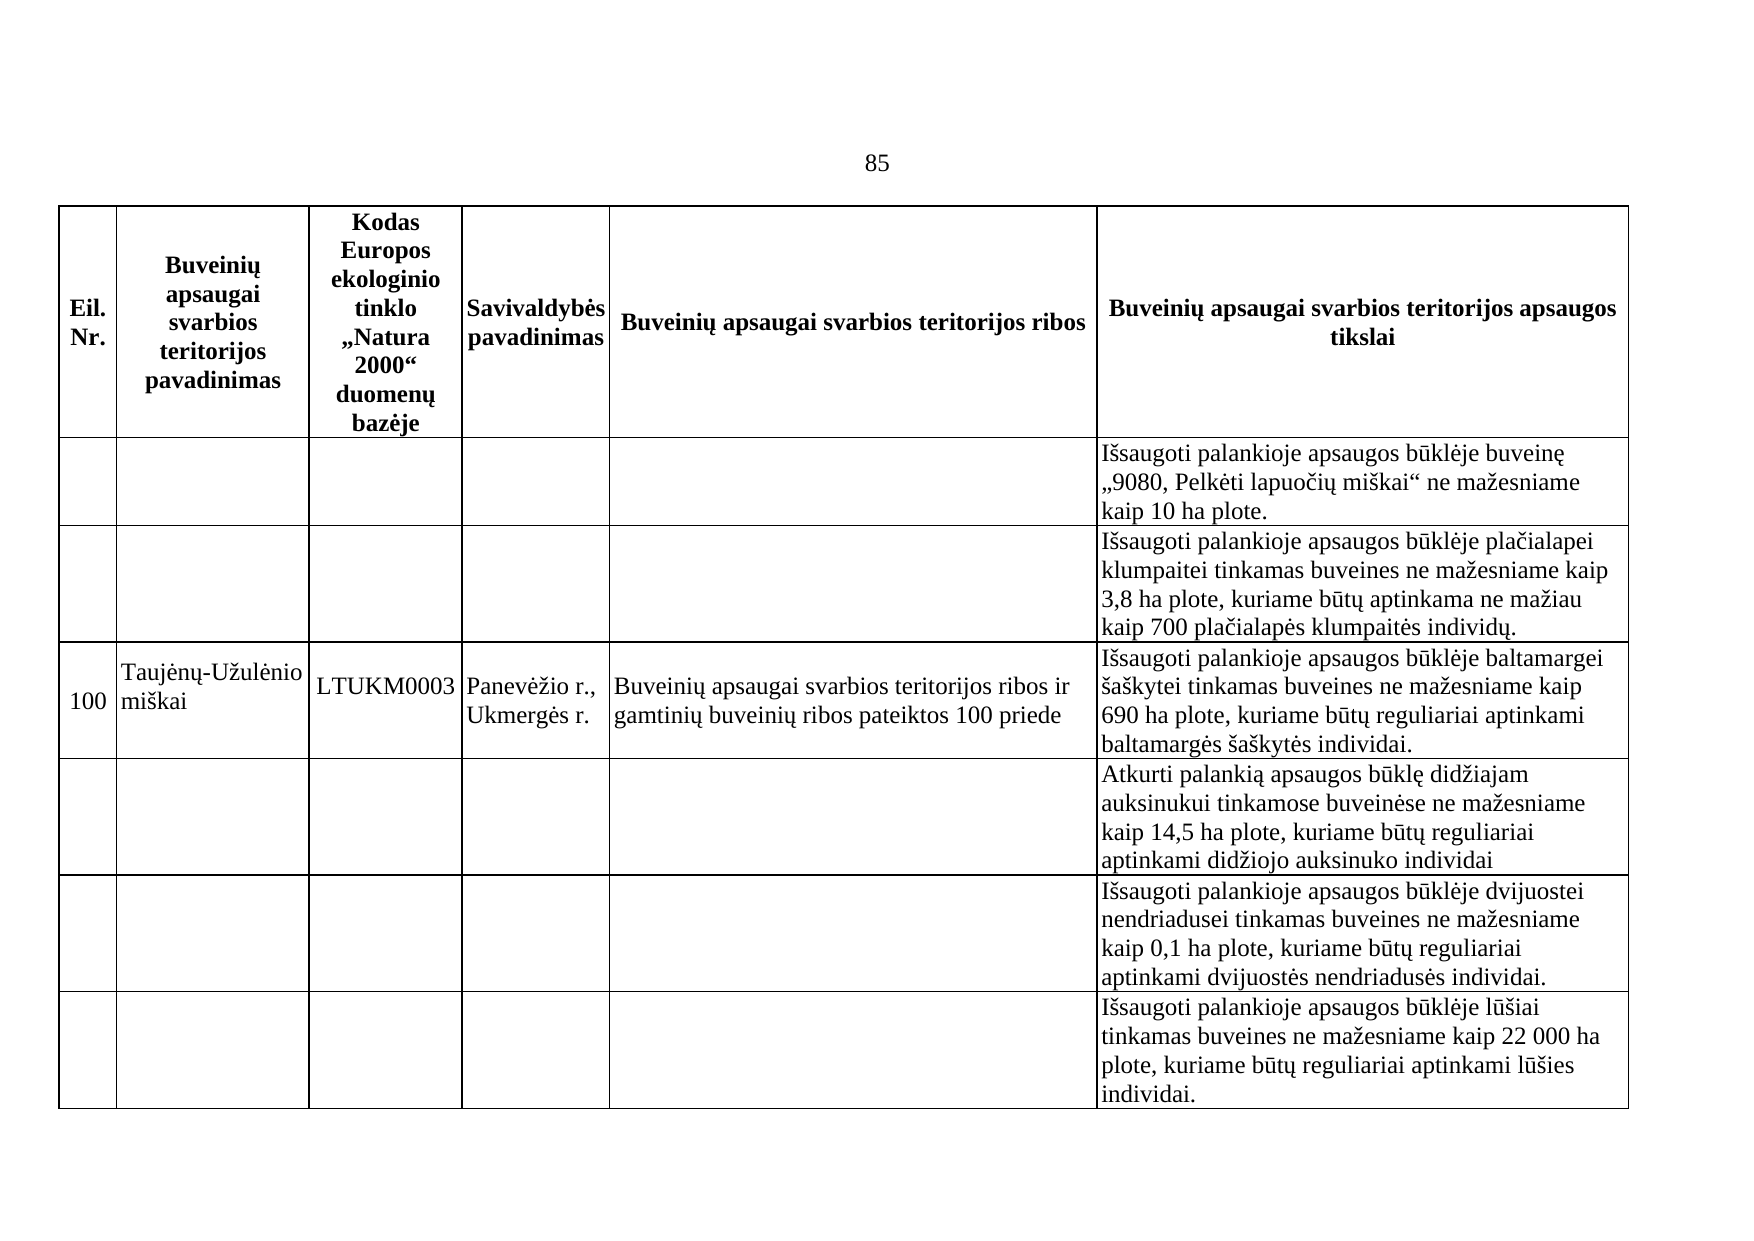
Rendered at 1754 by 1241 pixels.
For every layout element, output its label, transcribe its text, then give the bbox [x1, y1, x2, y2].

table_cell [60, 759, 116, 874]
table_cell [463, 992, 609, 1107]
table_cell [117, 438, 308, 524]
table_cell [610, 526, 1096, 641]
table_cell [60, 992, 116, 1107]
table_cell [610, 759, 1096, 874]
table_cell [310, 438, 461, 524]
table_cell 100 [60, 643, 116, 758]
table_cell Panevėžio r., Ukmergės r. [463, 643, 609, 758]
table_cell [60, 876, 116, 991]
table_cell Taujėnų-Užulėnio miškai [117, 643, 308, 758]
table_cell Buveinių apsaugai svarbios teritorijos ribos ir gamtinių buveinių ribos pateiktos 100 priede [610, 643, 1096, 758]
table_cell Išsaugoti palankioje apsaugos būklėje plačialapei klumpaitei tinkamas buveines ne mažesniame kaip 3,8 ha plote, kuriame būtų aptinkama ne mažiau kaip 700 plačialapės klumpaitės individų. [1098, 526, 1628, 641]
table_cell [610, 876, 1096, 991]
table_cell [117, 876, 308, 991]
table_cell Išsaugoti palankioje apsaugos būklėje dvijuostei nendriadusei tinkamas buveines ne mažesniame kaip 0,1 ha plote, kuriame būtų reguliariai aptinkami dvijuostės nendriadusės individai. [1098, 876, 1628, 991]
table_cell LTUKM0003 [310, 643, 461, 758]
table_header Buveinių apsaugai svarbios teritorijos ribos [610, 207, 1096, 437]
table_cell Atkurti palankią apsaugos būklę didžiajam auksinukui tinkamose buveinėse ne mažesniame kaip 14,5 ha plote, kuriame būtų reguliariai aptinkami didžiojo auksinuko individai [1098, 759, 1628, 874]
table_cell [310, 759, 461, 874]
table_cell [60, 526, 116, 641]
table_cell [463, 438, 609, 524]
table_cell [463, 759, 609, 874]
table_cell [310, 992, 461, 1107]
table_cell [117, 992, 308, 1107]
table_cell [610, 438, 1096, 524]
table_header Eil. Nr. [60, 207, 116, 437]
table_cell [117, 759, 308, 874]
table_header Kodas Europos ekologinio tinklo „Natura 2000“ duomenų bazėje [310, 207, 461, 437]
table_cell [463, 876, 609, 991]
table_cell [610, 992, 1096, 1107]
table_cell [310, 526, 461, 641]
table_cell [60, 438, 116, 524]
table_header Buveinių apsaugai svarbios teritorijos apsaugos tikslai [1098, 207, 1628, 437]
table_cell [310, 876, 461, 991]
table_cell [463, 526, 609, 641]
table_cell Išsaugoti palankioje apsaugos būklėje buveinę „9080, Pelkėti lapuočių miškai“ ne mažesniame kaip 10 ha plote. [1098, 438, 1628, 524]
table_header Savivaldybės pavadinimas [463, 207, 609, 437]
table_cell Išsaugoti palankioje apsaugos būklėje lūšiai tinkamas buveines ne mažesniame kaip 22 000 ha plote, kuriame būtų reguliariai aptinkami lūšies individai. [1098, 992, 1628, 1107]
table_cell [117, 526, 308, 641]
table_header Buveinių apsaugai svarbios teritorijos pavadinimas [117, 207, 308, 437]
table_cell Išsaugoti palankioje apsaugos būklėje baltamargei šaškytei tinkamas buveines ne mažesniame kaip 690 ha plote, kuriame būtų reguliariai aptinkami baltamargės šaškytės individai. [1098, 643, 1628, 758]
